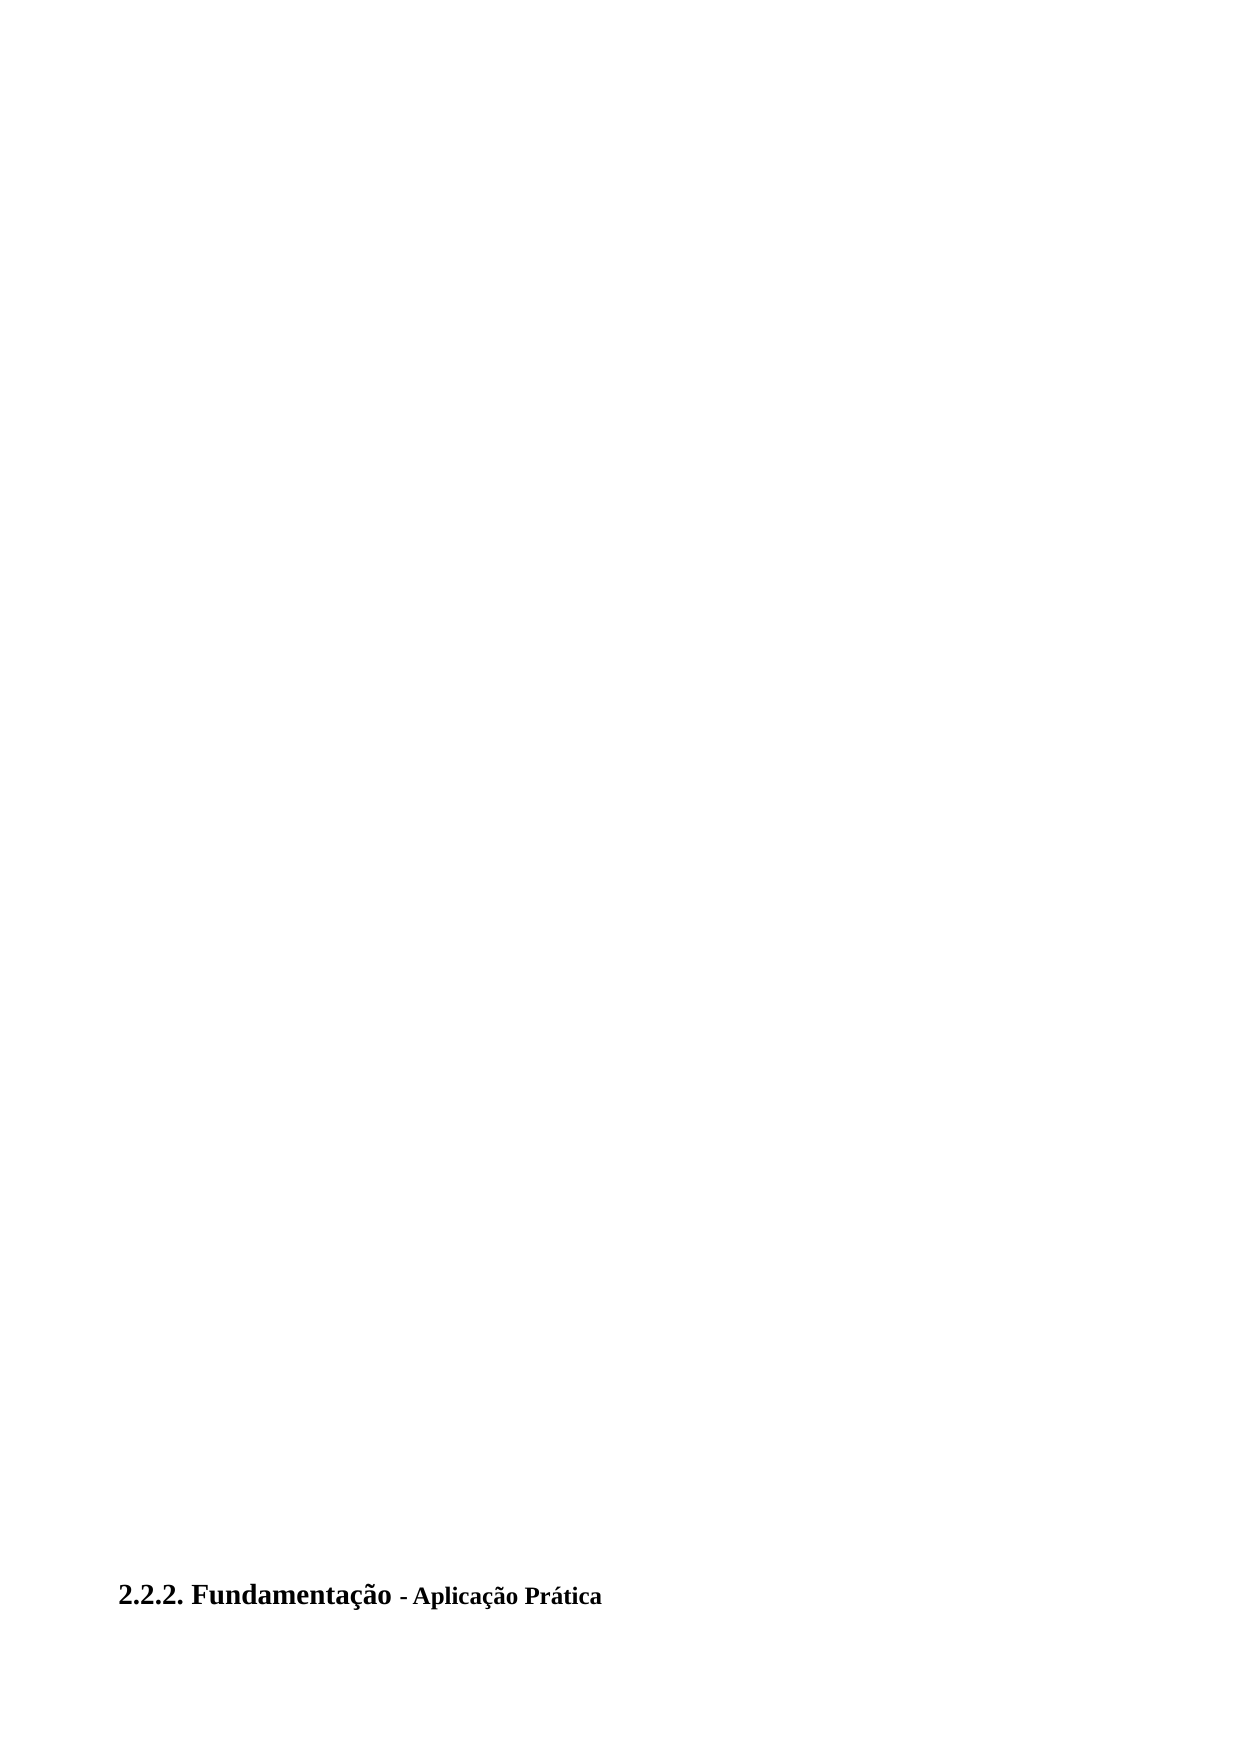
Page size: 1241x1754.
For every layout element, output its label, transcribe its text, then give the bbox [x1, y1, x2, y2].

text 2.2.2. Fundamentação - Aplicação Prática [118, 1577, 1122, 1611]
